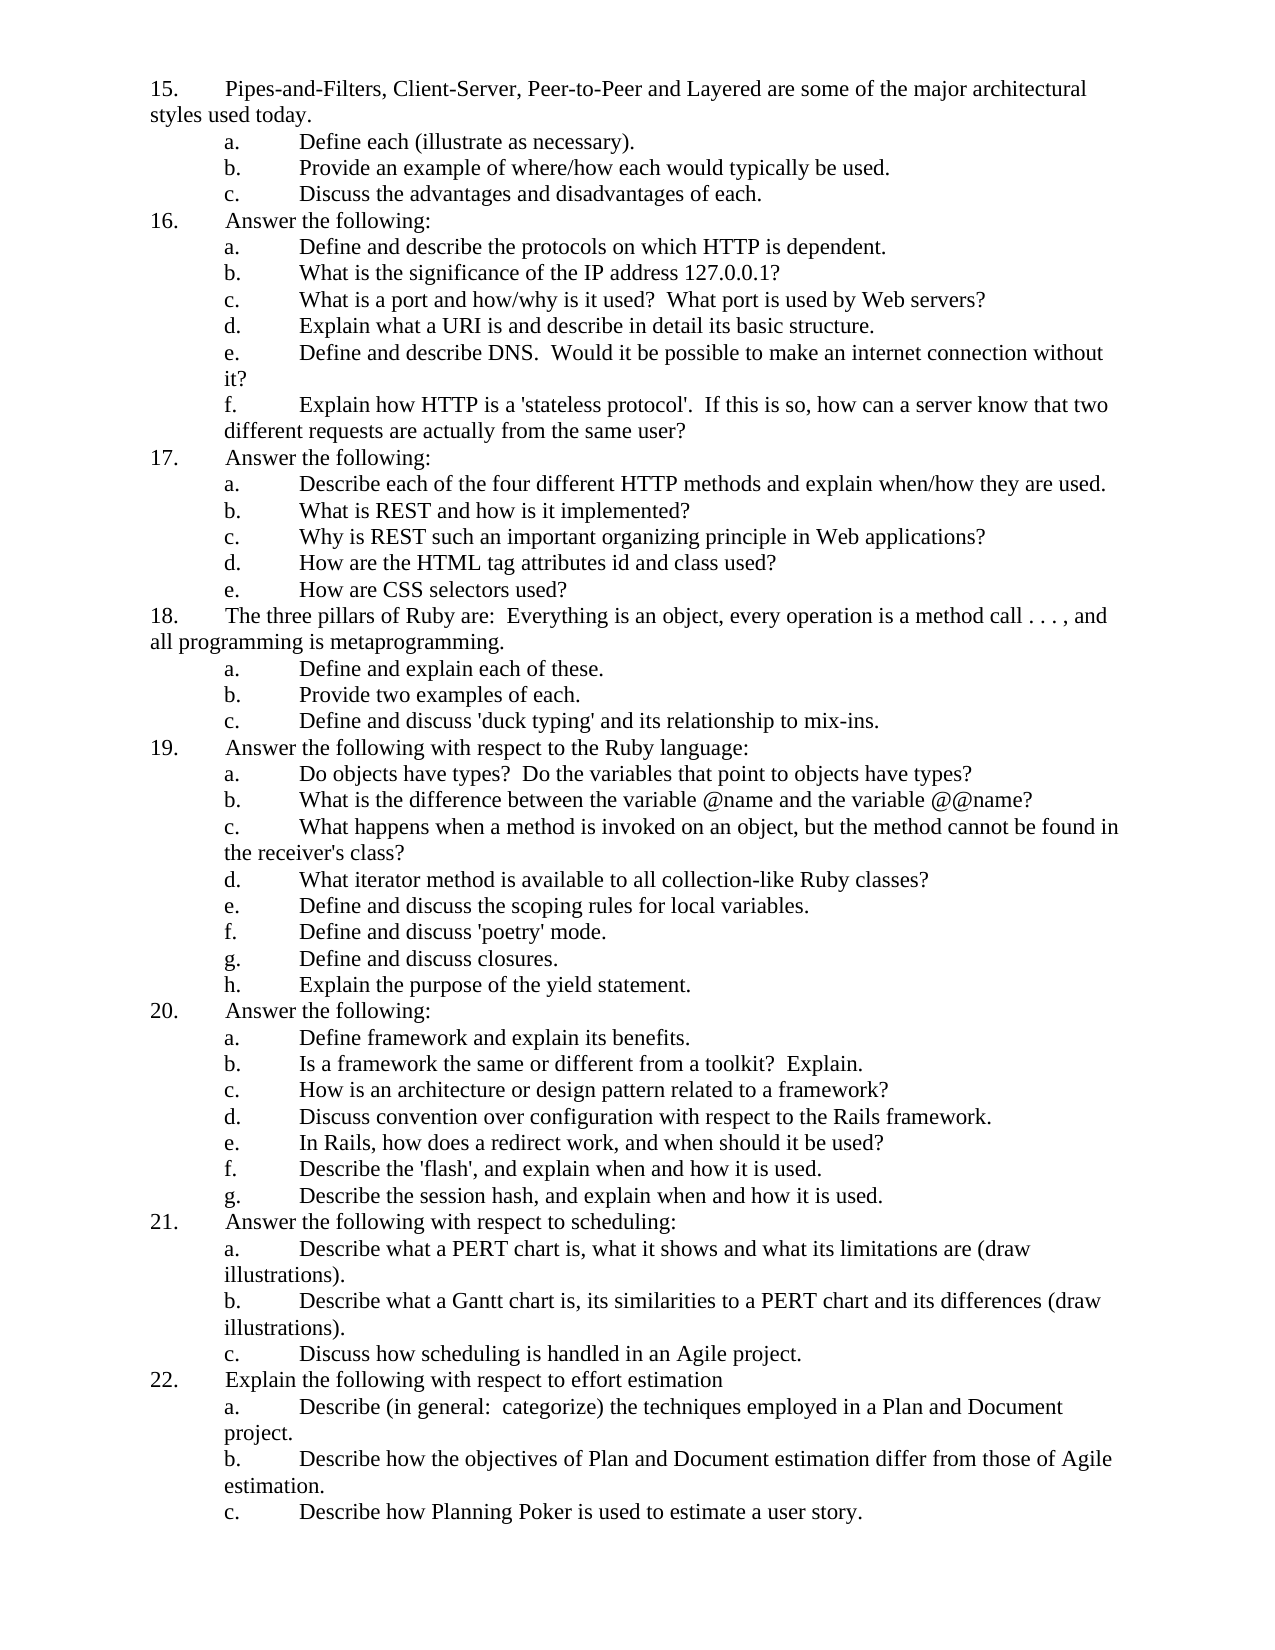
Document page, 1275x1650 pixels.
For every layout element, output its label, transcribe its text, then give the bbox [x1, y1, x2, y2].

text f. Describe the 'flash', and explain when and how it is used. [224, 1156, 1125, 1182]
text e. Define and describe DNS. Would it be possible to make an internet connection without it? [224, 338, 1125, 391]
text b. Is a framework the same or different from a toolkit? Explain. [224, 1050, 1125, 1076]
text e. Define and discuss the scoping rules for local variables. [224, 892, 1125, 918]
text c. Discuss the advantages and disadvantages of each. [224, 180, 1125, 207]
text 20. Answer the following: [150, 997, 1125, 1024]
text g. Define and discuss closures. [224, 945, 1125, 971]
text a. Define each (illustrate as necessary). [224, 128, 1125, 154]
text b. What is the significance of the IP address 127.0.0.1? [224, 259, 1125, 286]
text 21. Answer the following with respect to scheduling: [150, 1208, 1125, 1234]
text f. Define and discuss 'poetry' mode. [224, 918, 1125, 945]
text a. Describe what a PERT chart is, what it shows and what its limitations are (draw illustrations). [224, 1234, 1125, 1287]
text a. Define and explain each of these. [224, 655, 1125, 681]
text e. How are CSS selectors used? [224, 576, 1125, 602]
text b. What is REST and how is it implemented? [224, 497, 1125, 523]
text b. Describe what a Gantt chart is, its similarities to a PERT chart and its differences (draw illustrations). [224, 1287, 1125, 1340]
text 17. Answer the following: [150, 444, 1125, 470]
text a. Do objects have types? Do the variables that point to objects have types? [224, 760, 1125, 787]
text 22. Explain the following with respect to effort estimation [150, 1366, 1125, 1393]
text c. How is an architecture or design pattern related to a framework? [224, 1076, 1125, 1103]
text c. What happens when a method is invoked on an object, but the method cannot be found in the receiver's class? [224, 813, 1125, 866]
text c. What is a port and how/why is it used? What port is used by Web servers? [224, 286, 1125, 312]
text d. Discuss convention over configuration with respect to the Rails framework. [224, 1103, 1125, 1129]
text f. Explain how HTTP is a 'stateless protocol'. If this is so, how can a server know that two different requests are actually from the same user? [224, 391, 1125, 444]
text d. What iterator method is available to all collection-like Ruby classes? [224, 866, 1125, 892]
text c. Define and discuss 'duck typing' and its relationship to mix-ins. [224, 707, 1125, 734]
text b. Describe how the objectives of Plan and Document estimation differ from those of Agile estimation. [224, 1445, 1125, 1498]
text a. Define and describe the protocols on which HTTP is dependent. [224, 233, 1125, 259]
text b. Provide two examples of each. [224, 681, 1125, 707]
text a. Define framework and explain its benefits. [224, 1024, 1125, 1050]
text c. Describe how Planning Poker is used to estimate a user story. [224, 1498, 1125, 1524]
text g. Describe the session hash, and explain when and how it is used. [224, 1182, 1125, 1208]
text 15. Pipes-and-Filters, Client-Server, Peer-to-Peer and Layered are some of the major architectural styles used today. [150, 75, 1125, 128]
text d. How are the HTML tag attributes id and class used? [224, 549, 1125, 576]
text d. Explain what a URI is and describe in detail its basic structure. [224, 312, 1125, 338]
text a. Describe each of the four different HTTP methods and explain when/how they are used. [224, 470, 1125, 497]
text h. Explain the purpose of the yield statement. [224, 971, 1125, 997]
text 19. Answer the following with respect to the Ruby language: [150, 734, 1125, 760]
text c. Why is REST such an important organizing principle in Web applications? [224, 523, 1125, 549]
text 18. The three pillars of Ruby are: Everything is an object, every operation is a method call . . . , and all programming is metaprogramming. [150, 602, 1125, 655]
text 16. Answer the following: [150, 207, 1125, 233]
text e. In Rails, how does a redirect work, and when should it be used? [224, 1129, 1125, 1156]
text c. Discuss how scheduling is handled in an Agile project. [224, 1340, 1125, 1366]
text b. What is the difference between the variable @name and the variable @@name? [224, 787, 1125, 813]
text b. Provide an example of where/how each would typically be used. [224, 154, 1125, 180]
text a. Describe (in general: categorize) the techniques employed in a Plan and Document project. [224, 1393, 1125, 1445]
